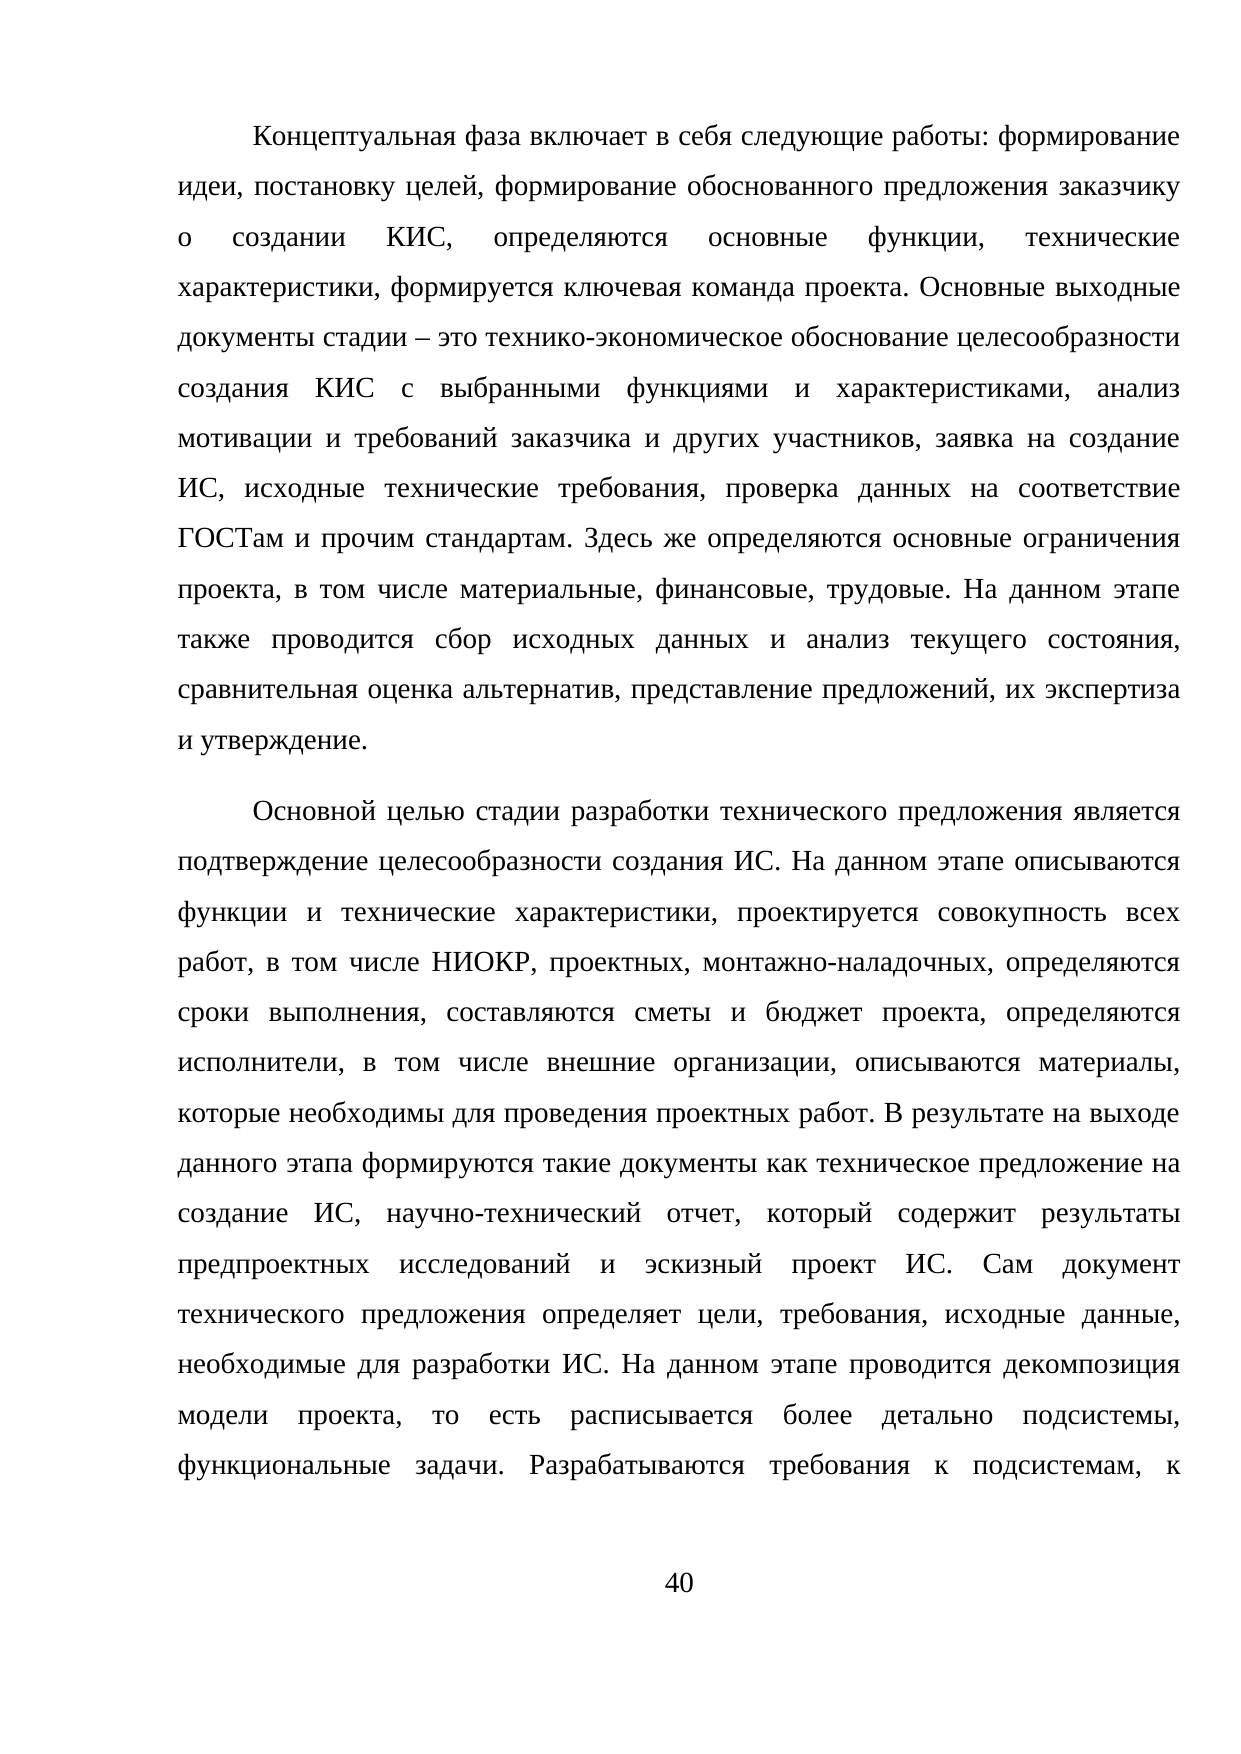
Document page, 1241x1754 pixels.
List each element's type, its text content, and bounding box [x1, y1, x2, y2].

text Основной целью стадии разработки технического предложения является подтверждение целесообразности создания ИС. На данном этапе описываются функции и технические характеристики, проектируется совокупность всех работ, в том числе НИОКР, проектных, монтажно-наладочных, определяются сроки выполнения, составляются сметы и бюджет проекта, определяются исполнители, в том числе внешние организации, описываются материалы, которые необходимы для проведения проектных работ. В результате на выходе данного этапа формируются такие документы как техническое предложение на создание ИС, научно-технический отчет, который содержит результаты предпроектных исследований и эскизный проект ИС. Сам документ технического предложения определяет цели, требования, исходные данные, необходимые для разработки ИС. На данном этапе проводится декомпозиция модели проекта, то есть расписывается более детально подсистемы, функциональные задачи. Разрабатываются требования к подсистемам, к [177, 793, 1181, 1481]
text Концептуальная фаза включает в себя следующие работы: формирование идеи, постановку целей, формирование обоснованного предложения заказчику о создании КИС, определяются основные функции, технические характеристики, формируется ключевая команда проекта. Основные выходные документы стадии – это технико-экономическое обоснование целесообразности создания КИС с выбранными функциями и характеристиками, анализ мотивации и требований заказчика и других участников, заявка на создание ИС, исходные технические требования, проверка данных на соответствие ГОСТам и прочим стандартам. Здесь же определяются основные ограничения проекта, в том числе материальные, финансовые, трудовые. На данном этапе также проводится сбор исходных данных и анализ текущего состояния, сравнительная оценка альтернатив, представление предложений, их экспертиза и утверждение. [177, 118, 1181, 755]
